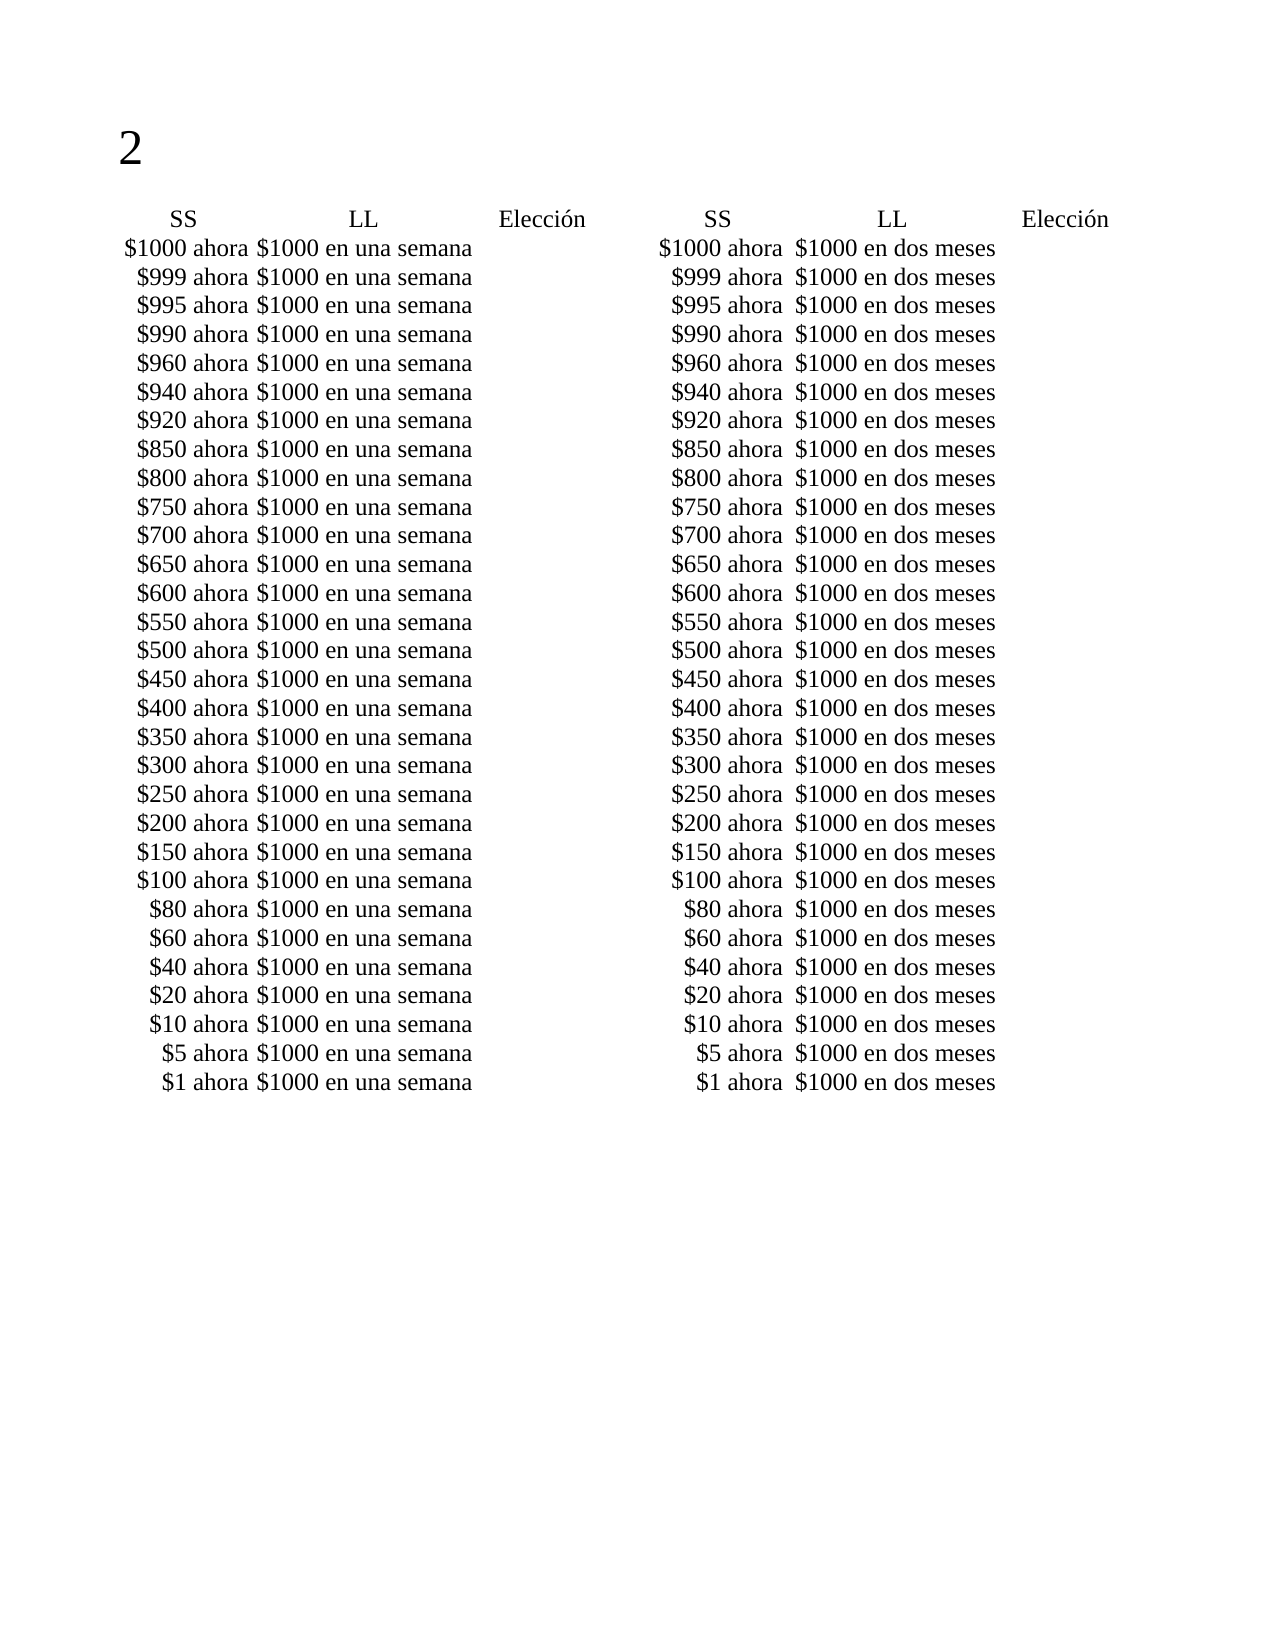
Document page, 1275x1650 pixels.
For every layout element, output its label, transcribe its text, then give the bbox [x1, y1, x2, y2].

table_cell [475, 578, 609, 607]
table_cell $940 ahora [649, 377, 786, 406]
table_cell $40 ahora [115, 952, 251, 981]
table_cell [999, 492, 1132, 521]
table_cell $1000 en una semana [251, 291, 475, 319]
table_cell $750 ahora [649, 492, 786, 521]
table_cell $1000 en una semana [251, 434, 475, 463]
table_cell $1 ahora [649, 1067, 786, 1096]
table_cell $1000 en dos meses [786, 233, 998, 262]
table_cell $1000 en una semana [251, 779, 475, 808]
table_cell $960 ahora [649, 348, 786, 377]
table_cell [475, 866, 609, 894]
table_cell [475, 521, 609, 549]
table_cell $400 ahora [649, 693, 786, 722]
table_cell $995 ahora [115, 291, 251, 319]
table_cell $1000 en una semana [251, 463, 475, 492]
table_cell $1000 en dos meses [786, 808, 998, 837]
table_cell $700 ahora [649, 521, 786, 549]
table_cell $250 ahora [115, 779, 251, 808]
table_cell $1000 en una semana [251, 233, 475, 262]
table_cell [999, 521, 1132, 549]
table_cell [475, 636, 609, 664]
table_cell [475, 262, 609, 291]
table_cell [475, 291, 609, 319]
table_cell $1000 en una semana [251, 1067, 475, 1096]
table_cell $150 ahora [649, 837, 786, 866]
table_cell [475, 377, 609, 406]
table_cell $940 ahora [115, 377, 251, 406]
table_cell $100 ahora [649, 866, 786, 894]
table_cell $850 ahora [649, 434, 786, 463]
table_cell $1000 en una semana [251, 607, 475, 636]
table_cell [999, 808, 1132, 837]
table_cell $960 ahora [115, 348, 251, 377]
table_cell $500 ahora [649, 636, 786, 664]
table_cell [475, 549, 609, 578]
table_header SS [649, 204, 786, 233]
table_cell $1000 en una semana [251, 549, 475, 578]
table_header LL [786, 204, 998, 233]
table_cell $550 ahora [649, 607, 786, 636]
table_cell [999, 348, 1132, 377]
table_cell $1000 ahora [649, 233, 786, 262]
table_cell [999, 1038, 1132, 1067]
table_cell [999, 578, 1132, 607]
table_cell $1000 en una semana [251, 521, 475, 549]
table_cell $990 ahora [649, 319, 786, 348]
table_cell $5 ahora [649, 1038, 786, 1067]
table_cell $1000 en dos meses [786, 1009, 998, 1038]
table_cell [475, 779, 609, 808]
table_cell [999, 837, 1132, 866]
table_cell [999, 607, 1132, 636]
table_cell $60 ahora [115, 923, 251, 952]
table_cell [475, 434, 609, 463]
table_cell $1000 en dos meses [786, 377, 998, 406]
table_cell [475, 808, 609, 837]
table_cell $1000 en una semana [251, 348, 475, 377]
table_cell $1000 en dos meses [786, 693, 998, 722]
table_cell [475, 1067, 609, 1096]
table_cell $920 ahora [649, 406, 786, 434]
table_cell [999, 319, 1132, 348]
table_cell $990 ahora [115, 319, 251, 348]
table_cell $450 ahora [115, 664, 251, 693]
table_cell [999, 779, 1132, 808]
table_cell $1000 en dos meses [786, 607, 998, 636]
table_cell $1000 en dos meses [786, 837, 998, 866]
table_cell $1000 en una semana [251, 406, 475, 434]
table_cell $250 ahora [649, 779, 786, 808]
table_cell $650 ahora [115, 549, 251, 578]
table_cell $150 ahora [115, 837, 251, 866]
table_cell [475, 837, 609, 866]
table_cell $10 ahora [649, 1009, 786, 1038]
table_cell $1000 en dos meses [786, 319, 998, 348]
table_cell $1000 en una semana [251, 981, 475, 1009]
table_cell $1000 en una semana [251, 664, 475, 693]
table_cell [475, 1038, 609, 1067]
table_cell [475, 693, 609, 722]
table_cell $20 ahora [115, 981, 251, 1009]
table_cell $350 ahora [649, 722, 786, 751]
table_cell $1000 en dos meses [786, 578, 998, 607]
table_cell $1000 en una semana [251, 377, 475, 406]
table_cell $1000 en dos meses [786, 1067, 998, 1096]
table_cell $1000 en una semana [251, 751, 475, 779]
table_cell [999, 463, 1132, 492]
table_cell $1000 en dos meses [786, 549, 998, 578]
table_cell [475, 952, 609, 981]
table_cell $5 ahora [115, 1038, 251, 1067]
table_header SS [115, 204, 251, 233]
table_cell $60 ahora [649, 923, 786, 952]
table_cell $1000 en dos meses [786, 1038, 998, 1067]
table_cell $1000 en dos meses [786, 636, 998, 664]
table_cell [475, 406, 609, 434]
table_cell $1000 en dos meses [786, 434, 998, 463]
table_cell $1000 en una semana [251, 1038, 475, 1067]
table_cell $450 ahora [649, 664, 786, 693]
table_cell [475, 233, 609, 262]
table_cell $1000 en dos meses [786, 348, 998, 377]
table_cell $1000 en una semana [251, 952, 475, 981]
table_cell [999, 1009, 1132, 1038]
table_cell $1000 en dos meses [786, 722, 998, 751]
table_cell $40 ahora [649, 952, 786, 981]
table_cell $20 ahora [649, 981, 786, 1009]
table_cell $1000 en dos meses [786, 463, 998, 492]
table_cell [999, 923, 1132, 952]
table_cell $500 ahora [115, 636, 251, 664]
table_cell $1000 en dos meses [786, 751, 998, 779]
table_cell [999, 1067, 1132, 1096]
table_cell [999, 549, 1132, 578]
table_cell [999, 636, 1132, 664]
table_cell [999, 751, 1132, 779]
table_header Elección [999, 204, 1132, 233]
table_cell [999, 406, 1132, 434]
table_cell [999, 377, 1132, 406]
table_cell [475, 348, 609, 377]
table_cell [475, 607, 609, 636]
table_cell $1000 en dos meses [786, 521, 998, 549]
table_cell $300 ahora [649, 751, 786, 779]
table_cell $1000 en una semana [251, 1009, 475, 1038]
table_cell [475, 722, 609, 751]
table_cell $1000 en una semana [251, 837, 475, 866]
table_cell [475, 1009, 609, 1038]
table_cell $1 ahora [115, 1067, 251, 1096]
table_cell $1000 en una semana [251, 894, 475, 923]
table_cell $100 ahora [115, 866, 251, 894]
table_cell [999, 664, 1132, 693]
table_cell $995 ahora [649, 291, 786, 319]
table_cell [475, 981, 609, 1009]
table_cell $999 ahora [649, 262, 786, 291]
table_cell [999, 722, 1132, 751]
table_cell $1000 en dos meses [786, 866, 998, 894]
table_cell $850 ahora [115, 434, 251, 463]
table_cell $1000 en dos meses [786, 262, 998, 291]
table_cell $550 ahora [115, 607, 251, 636]
table_cell $10 ahora [115, 1009, 251, 1038]
table_cell $1000 en dos meses [786, 291, 998, 319]
table_cell $1000 en dos meses [786, 894, 998, 923]
table_cell $750 ahora [115, 492, 251, 521]
table_cell $200 ahora [115, 808, 251, 837]
table_cell [999, 434, 1132, 463]
table_cell $920 ahora [115, 406, 251, 434]
table_header LL [251, 204, 475, 233]
table_cell $800 ahora [115, 463, 251, 492]
table_cell [999, 981, 1132, 1009]
table_cell [475, 664, 609, 693]
table_cell [999, 866, 1132, 894]
table_cell [999, 952, 1132, 981]
table_cell [999, 233, 1132, 262]
table_cell $600 ahora [649, 578, 786, 607]
table_cell $1000 en dos meses [786, 492, 998, 521]
table_cell $600 ahora [115, 578, 251, 607]
table_cell $700 ahora [115, 521, 251, 549]
table_cell $1000 en una semana [251, 923, 475, 952]
table_cell [475, 923, 609, 952]
table_cell $1000 en dos meses [786, 779, 998, 808]
table_cell $1000 en dos meses [786, 664, 998, 693]
table_cell $200 ahora [649, 808, 786, 837]
table_cell $80 ahora [649, 894, 786, 923]
table_cell $1000 ahora [115, 233, 251, 262]
table_cell [475, 492, 609, 521]
table_cell [475, 751, 609, 779]
table_cell [475, 894, 609, 923]
table_header Elección [475, 204, 609, 233]
table_cell $1000 en una semana [251, 578, 475, 607]
table_cell [999, 894, 1132, 923]
table_cell $1000 en una semana [251, 492, 475, 521]
table_cell $800 ahora [649, 463, 786, 492]
table_cell $650 ahora [649, 549, 786, 578]
table_cell [475, 319, 609, 348]
table_cell $80 ahora [115, 894, 251, 923]
table_cell $1000 en dos meses [786, 923, 998, 952]
table_cell [475, 463, 609, 492]
table_cell $1000 en dos meses [786, 406, 998, 434]
table_cell $1000 en una semana [251, 866, 475, 894]
table_cell $1000 en dos meses [786, 981, 998, 1009]
table_cell $350 ahora [115, 722, 251, 751]
table_cell $300 ahora [115, 751, 251, 779]
table_cell $1000 en una semana [251, 636, 475, 664]
table_cell $1000 en una semana [251, 319, 475, 348]
table_cell [999, 693, 1132, 722]
table_cell $1000 en una semana [251, 722, 475, 751]
table_cell $1000 en dos meses [786, 952, 998, 981]
table_cell $400 ahora [115, 693, 251, 722]
text 2 [118, 118, 622, 176]
table_cell $1000 en una semana [251, 262, 475, 291]
table_cell $1000 en una semana [251, 693, 475, 722]
table_cell [999, 291, 1132, 319]
table_cell $1000 en una semana [251, 808, 475, 837]
table_cell $999 ahora [115, 262, 251, 291]
table_cell [999, 262, 1132, 291]
